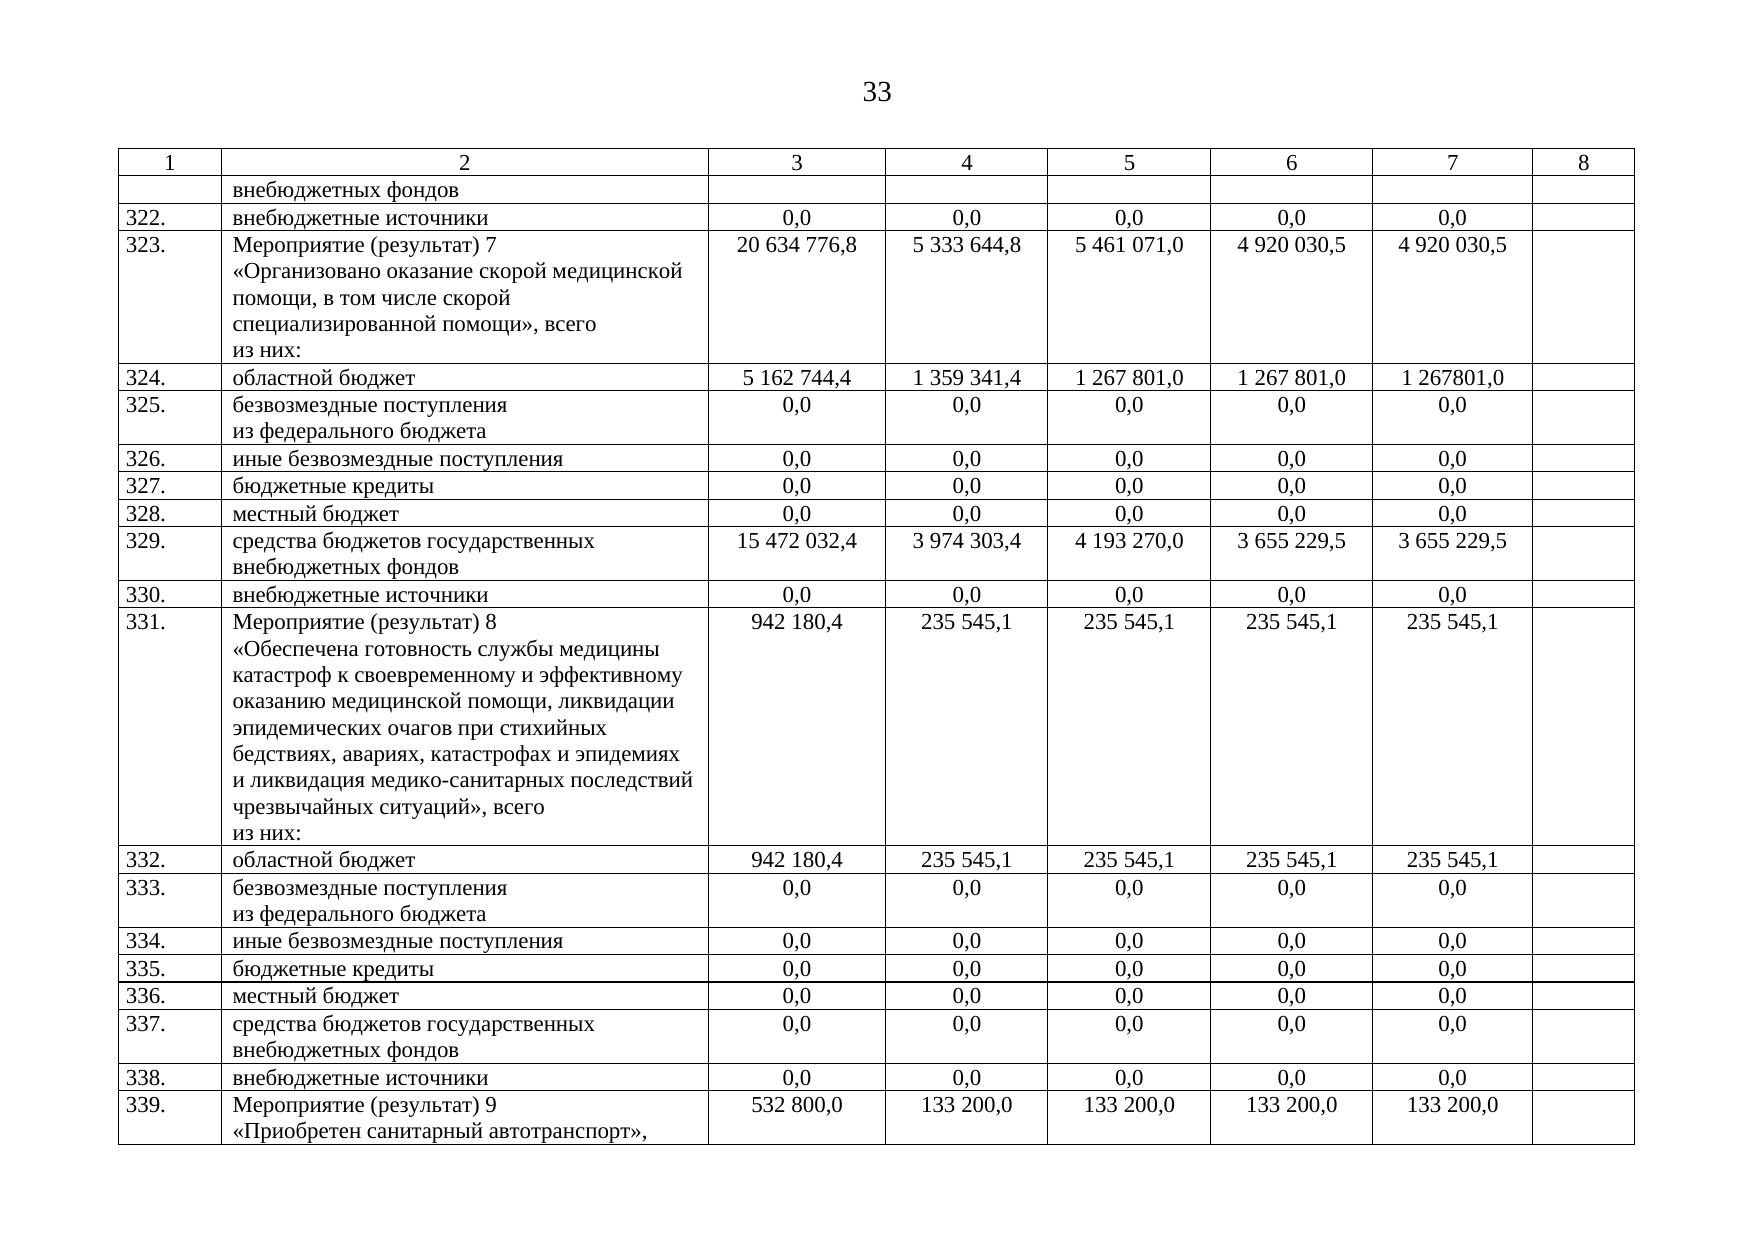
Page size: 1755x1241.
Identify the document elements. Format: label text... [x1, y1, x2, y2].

table_cell [119, 928, 221, 954]
table_cell 0,0 [1211, 955, 1372, 981]
table_cell 0,0 [1211, 983, 1372, 1009]
table_cell [119, 364, 221, 390]
table_cell 235 545,1 [1211, 846, 1372, 873]
table_cell 15 472 032,4 [709, 527, 885, 580]
table_cell [119, 846, 221, 873]
table_cell [119, 204, 221, 230]
table_header 2 [222, 149, 708, 175]
table_cell [119, 983, 221, 1009]
table_cell 235 545,1 [886, 608, 1047, 845]
table_cell 0,0 [1211, 874, 1372, 927]
table_cell 133 200,0 [1211, 1091, 1372, 1144]
table_cell 0,0 [886, 500, 1047, 526]
table_header 8 [1533, 149, 1634, 175]
table_cell Мероприятие (результат) 7 «Организовано оказание скорой медицинской помощи, в том числе скорой специализированной помощи», всего из них: [222, 231, 708, 363]
table_cell 0,0 [709, 445, 885, 471]
table_cell 133 200,0 [1373, 1091, 1532, 1144]
table_cell [1533, 608, 1634, 845]
table_cell 0,0 [1048, 472, 1210, 499]
table_cell 0,0 [1211, 1064, 1372, 1090]
table_cell 1 267 801,0 [1211, 364, 1372, 390]
table_cell [1533, 874, 1634, 927]
table_cell внебюджетные источники [222, 204, 708, 230]
table_cell 0,0 [886, 983, 1047, 1009]
table_cell 0,0 [1373, 445, 1532, 471]
table_cell 0,0 [886, 928, 1047, 954]
table_cell 0,0 [1211, 204, 1372, 230]
table_cell 0,0 [1373, 955, 1532, 981]
table_cell 1 359 341,4 [886, 364, 1047, 390]
table_cell местный бюджет [222, 500, 708, 526]
table_cell 0,0 [709, 500, 885, 526]
table_cell 3 974 303,4 [886, 527, 1047, 580]
table_cell 942 180,4 [709, 846, 885, 873]
table_cell [1373, 176, 1532, 202]
table_cell 0,0 [886, 1064, 1047, 1090]
table_cell 0,0 [1373, 581, 1532, 607]
table_cell 0,0 [1048, 874, 1210, 927]
table_cell [119, 1010, 221, 1062]
table_cell 5 461 071,0 [1048, 231, 1210, 363]
table_cell [119, 445, 221, 471]
table_cell 532 800,0 [709, 1091, 885, 1144]
table_cell [1533, 445, 1634, 471]
table_header 5 [1048, 149, 1210, 175]
table_cell [119, 955, 221, 981]
table_cell средства бюджетов государственных внебюджетных фондов [222, 1010, 708, 1062]
table_cell [119, 527, 221, 580]
table_header 7 [1373, 149, 1532, 175]
table_cell 0,0 [709, 581, 885, 607]
table_cell 235 545,1 [1048, 846, 1210, 873]
table_cell [119, 874, 221, 927]
table_cell 0,0 [886, 391, 1047, 444]
table_cell 0,0 [1048, 204, 1210, 230]
table_cell 3 655 229,5 [1373, 527, 1532, 580]
table_cell 235 545,1 [1048, 608, 1210, 845]
table_cell 0,0 [1211, 928, 1372, 954]
table_cell [1533, 391, 1634, 444]
table_cell 0,0 [1373, 983, 1532, 1009]
table_cell [119, 231, 221, 363]
table_cell 0,0 [1048, 581, 1210, 607]
table_cell 0,0 [1373, 500, 1532, 526]
table_cell [1533, 527, 1634, 580]
table_cell [119, 176, 221, 202]
table_cell безвозмездные поступления из федерального бюджета [222, 874, 708, 927]
table_cell 235 545,1 [886, 846, 1047, 873]
table_cell 0,0 [709, 928, 885, 954]
table_cell местный бюджет [222, 983, 708, 1009]
table_cell [1533, 846, 1634, 873]
table_cell 0,0 [709, 983, 885, 1009]
table_cell 0,0 [1373, 874, 1532, 927]
table_cell бюджетные кредиты [222, 472, 708, 499]
table_cell 3 655 229,5 [1211, 527, 1372, 580]
table_cell 0,0 [709, 1064, 885, 1090]
table_cell 4 193 270,0 [1048, 527, 1210, 580]
table_cell Мероприятие (результат) 9 «Приобретен санитарный автотранспорт», [222, 1091, 708, 1144]
table_cell 0,0 [1373, 928, 1532, 954]
table_cell 0,0 [1211, 445, 1372, 471]
table_cell [1533, 472, 1634, 499]
table_cell 1 267801,0 [1373, 364, 1532, 390]
table_cell областной бюджет [222, 364, 708, 390]
table_cell [119, 1064, 221, 1090]
table_cell 0,0 [709, 1010, 885, 1062]
table_cell иные безвозмездные поступления [222, 928, 708, 954]
table_cell внебюджетные источники [222, 1064, 708, 1090]
table_cell [119, 581, 221, 607]
table_cell [1533, 500, 1634, 526]
table_cell [1048, 176, 1210, 202]
table_cell [1533, 1064, 1634, 1090]
table_header 1 [119, 149, 221, 175]
table_cell 5 333 644,8 [886, 231, 1047, 363]
table_cell [1533, 928, 1634, 954]
table_cell 0,0 [886, 204, 1047, 230]
table_cell 0,0 [709, 391, 885, 444]
table_cell 0,0 [1048, 928, 1210, 954]
table_cell 0,0 [1373, 391, 1532, 444]
table_cell 0,0 [886, 955, 1047, 981]
table_cell 0,0 [1373, 204, 1532, 230]
table_cell [1533, 1010, 1634, 1062]
table_cell 235 545,1 [1373, 608, 1532, 845]
table_cell 0,0 [886, 581, 1047, 607]
table_cell 0,0 [1211, 472, 1372, 499]
table_cell [1533, 581, 1634, 607]
table_cell внебюджетных фондов [222, 176, 708, 202]
table_cell [709, 176, 885, 202]
table_cell 0,0 [709, 955, 885, 981]
table_cell 0,0 [1211, 391, 1372, 444]
table_cell 133 200,0 [1048, 1091, 1210, 1144]
table_cell [119, 391, 221, 444]
table_cell 4 920 030,5 [1211, 231, 1372, 363]
table_cell [1533, 364, 1634, 390]
table_cell 0,0 [1048, 955, 1210, 981]
table_cell 0,0 [1048, 1064, 1210, 1090]
table_header 4 [886, 149, 1047, 175]
table_cell областной бюджет [222, 846, 708, 873]
table_cell 942 180,4 [709, 608, 885, 845]
table_cell безвозмездные поступления из федерального бюджета [222, 391, 708, 444]
table_cell 4 920 030,5 [1373, 231, 1532, 363]
table_cell 1 267 801,0 [1048, 364, 1210, 390]
table_cell 0,0 [1373, 1010, 1532, 1062]
table_cell 0,0 [886, 445, 1047, 471]
table_cell [119, 472, 221, 499]
table_cell 0,0 [1211, 581, 1372, 607]
table_cell 0,0 [1048, 445, 1210, 471]
table_cell бюджетные кредиты [222, 955, 708, 981]
table_cell [886, 176, 1047, 202]
table_cell [119, 1091, 221, 1144]
table_cell внебюджетные источники [222, 581, 708, 607]
table_header 6 [1211, 149, 1372, 175]
table_cell 0,0 [1048, 1010, 1210, 1062]
table_cell [1533, 983, 1634, 1009]
table_cell 0,0 [886, 874, 1047, 927]
table_cell [1533, 204, 1634, 230]
table_cell [119, 500, 221, 526]
table_cell [119, 608, 221, 845]
table_cell 0,0 [1211, 1010, 1372, 1062]
table_cell Мероприятие (результат) 8 «Обеспечена готовность службы медицины катастроф к своевременному и эффективному оказанию медицинской помощи, ликвидации эпидемических очагов при стихийных бедствиях, авариях, катастрофах и эпидемиях и ликвидация медико-санитарных последствий чрезвычайных ситуаций», всего из них: [222, 608, 708, 845]
table_cell 0,0 [1373, 1064, 1532, 1090]
table_cell средства бюджетов государственных внебюджетных фондов [222, 527, 708, 580]
table_cell 5 162 744,4 [709, 364, 885, 390]
table_cell 0,0 [709, 204, 885, 230]
table_cell 0,0 [709, 472, 885, 499]
table_cell [1533, 231, 1634, 363]
table_cell [1533, 955, 1634, 981]
table_cell 133 200,0 [886, 1091, 1047, 1144]
table_cell [1533, 176, 1634, 202]
table_cell 0,0 [886, 472, 1047, 499]
table_cell 0,0 [709, 874, 885, 927]
table_cell 20 634 776,8 [709, 231, 885, 363]
table_header 3 [709, 149, 885, 175]
table_cell 0,0 [886, 1010, 1047, 1062]
table_cell 0,0 [1373, 472, 1532, 499]
table_cell 0,0 [1048, 391, 1210, 444]
table_cell 0,0 [1048, 983, 1210, 1009]
table_cell 235 545,1 [1211, 608, 1372, 845]
table_cell [1211, 176, 1372, 202]
table_cell 0,0 [1048, 500, 1210, 526]
table_cell иные безвозмездные поступления [222, 445, 708, 471]
table_cell [1533, 1091, 1634, 1144]
table_cell 0,0 [1211, 500, 1372, 526]
table_cell 235 545,1 [1373, 846, 1532, 873]
